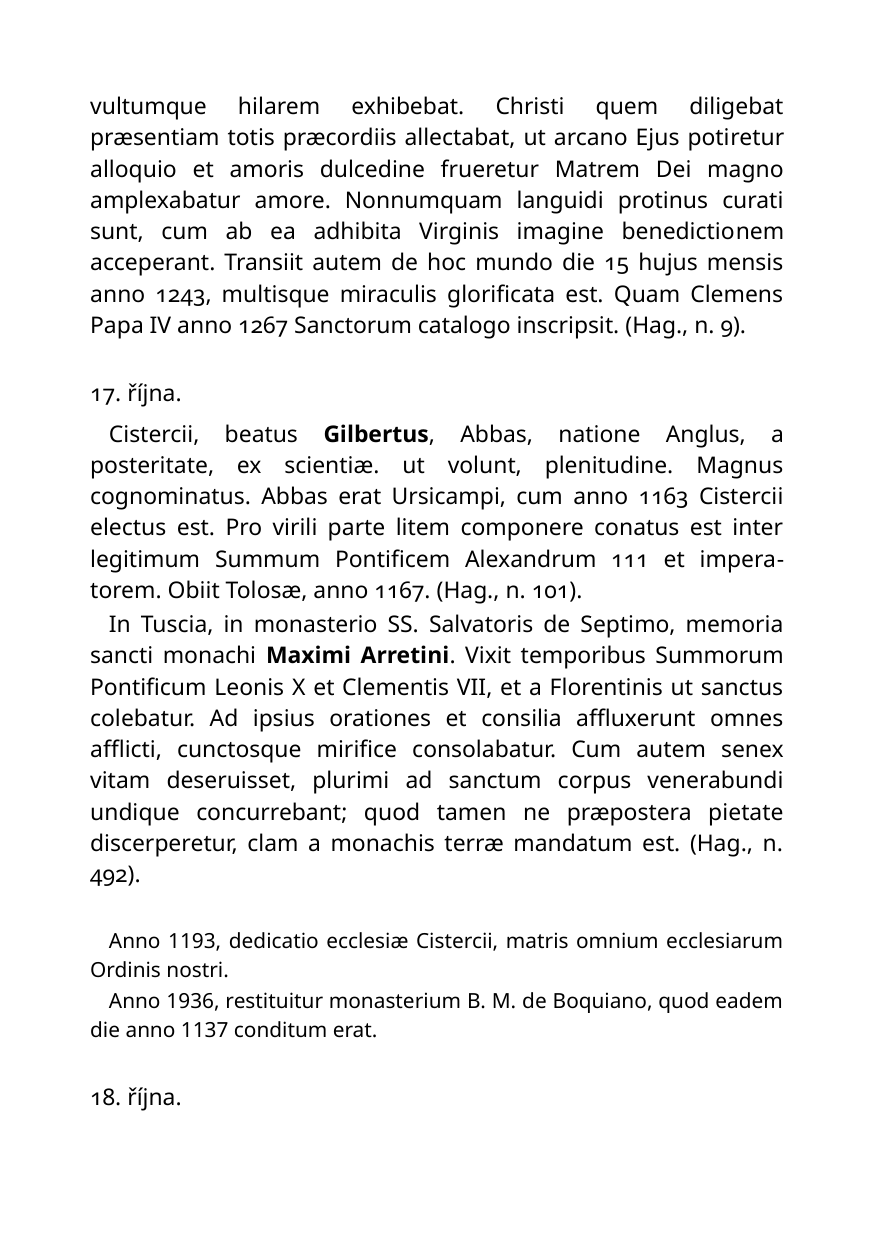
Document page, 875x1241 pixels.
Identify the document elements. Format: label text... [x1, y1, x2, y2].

text Anno 1936, restituitur monasterium B. M. de Boquiano, quod eadem die anno 1137 conditum erat. [90, 986, 784, 1043]
text vultumque hilarem exhibebat. Christi quem diligebat præsentiam totis præcordiis allectabat, ut arcano Ejus poti­retur alloquio et amoris dulcedine frueretur Matrem Dei magno amplexabatur amore. Nonnumquam languidi protinus curati sunt, cum ab ea adhibita Virginis imagine benedictio­nem acceperant. Transiit autem de hoc mundo die 15 hujus mensis anno 1243, multisque miraculis glorificata est. Quam Clemens Papa IV anno 1267 Sanctorum catalogo inscripsit. (Hag., n. 9). [90, 90, 784, 340]
text Cistercii, beatus Gilbertus, Abbas, natione Anglus, a posteritate, ex scientiæ. ut volunt, plenitudine. Magnus cognominatus. Abbas erat Ursicampi, cum anno 1163 Cistercii electus est. Pro virili parte litem componere conatus est inter legitimum Summum Pontificem Alexandrum 111 et impera­torem. Obiit Tolosæ, anno 1167. (Hag., n. 101). [90, 417, 784, 605]
text 18. října. [90, 1081, 784, 1112]
text Anno 1193, dedicatio ecclesiæ Cistercii, matris omnium ecclesiarum Ordinis nostri. [90, 927, 784, 983]
text 17. října. [90, 377, 784, 408]
text In Tuscia, in monasterio SS. Salvatoris de Septimo, memoria sancti monachi Maximi Arretini. Vixit temporibus Summorum Pontificum Leonis X et Clementis VII, et a Florentinis ut sanctus colebatur. Ad ipsius orationes et consilia affluxerunt omnes afflicti, cunctosque mirifice consolabatur. Cum autem senex vitam deseruisset, plurimi ad sanctum corpus venerabundi undique concurrebant; quod tamen ne præpostera pietate discerperetur, clam a monachis terræ mandatum est. (Hag., n. 492). [90, 608, 784, 889]
